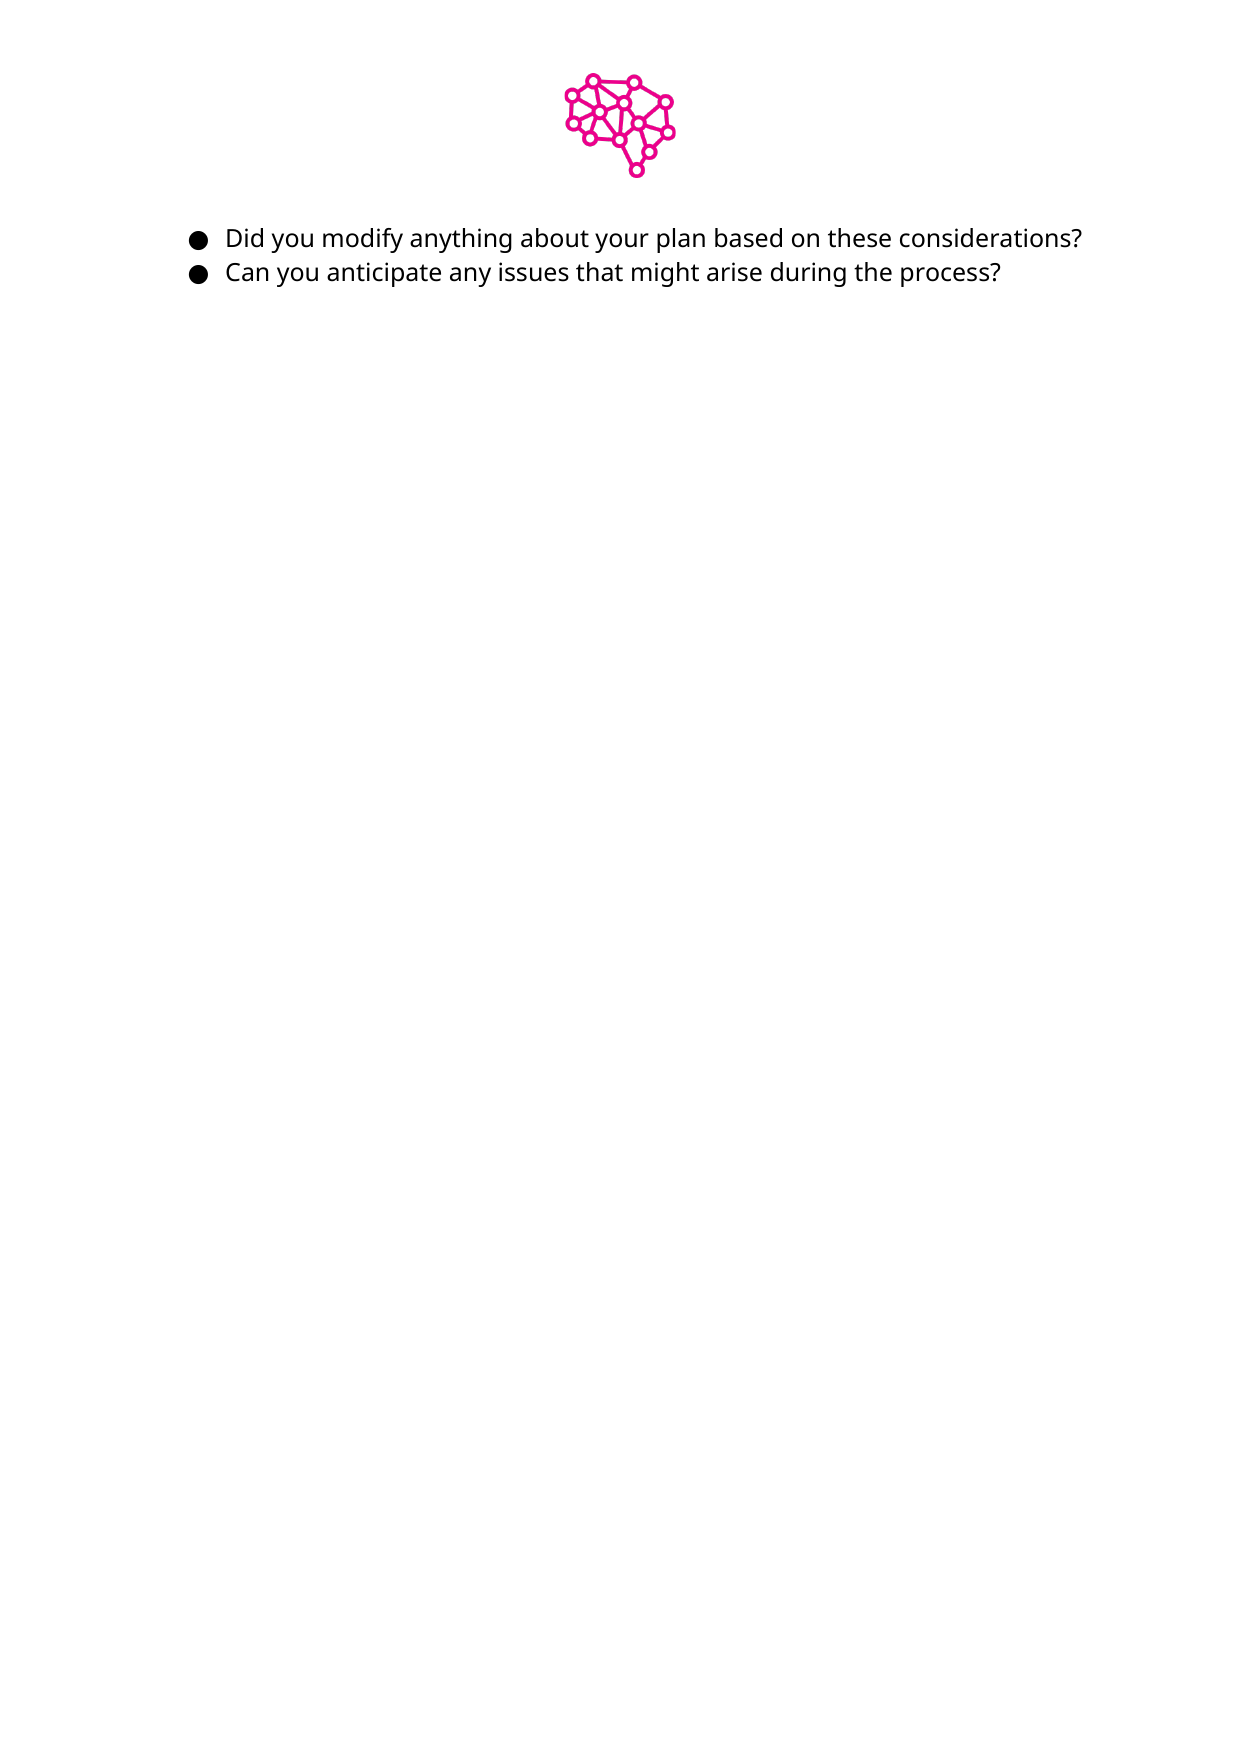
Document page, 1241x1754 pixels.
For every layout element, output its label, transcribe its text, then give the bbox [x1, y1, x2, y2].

picture [564, 73, 676, 178]
list Did you modify anything about your plan based on these considerations? [187, 220, 1090, 254]
list Can you anticipate any issues that might arise during the process? [187, 254, 1090, 288]
